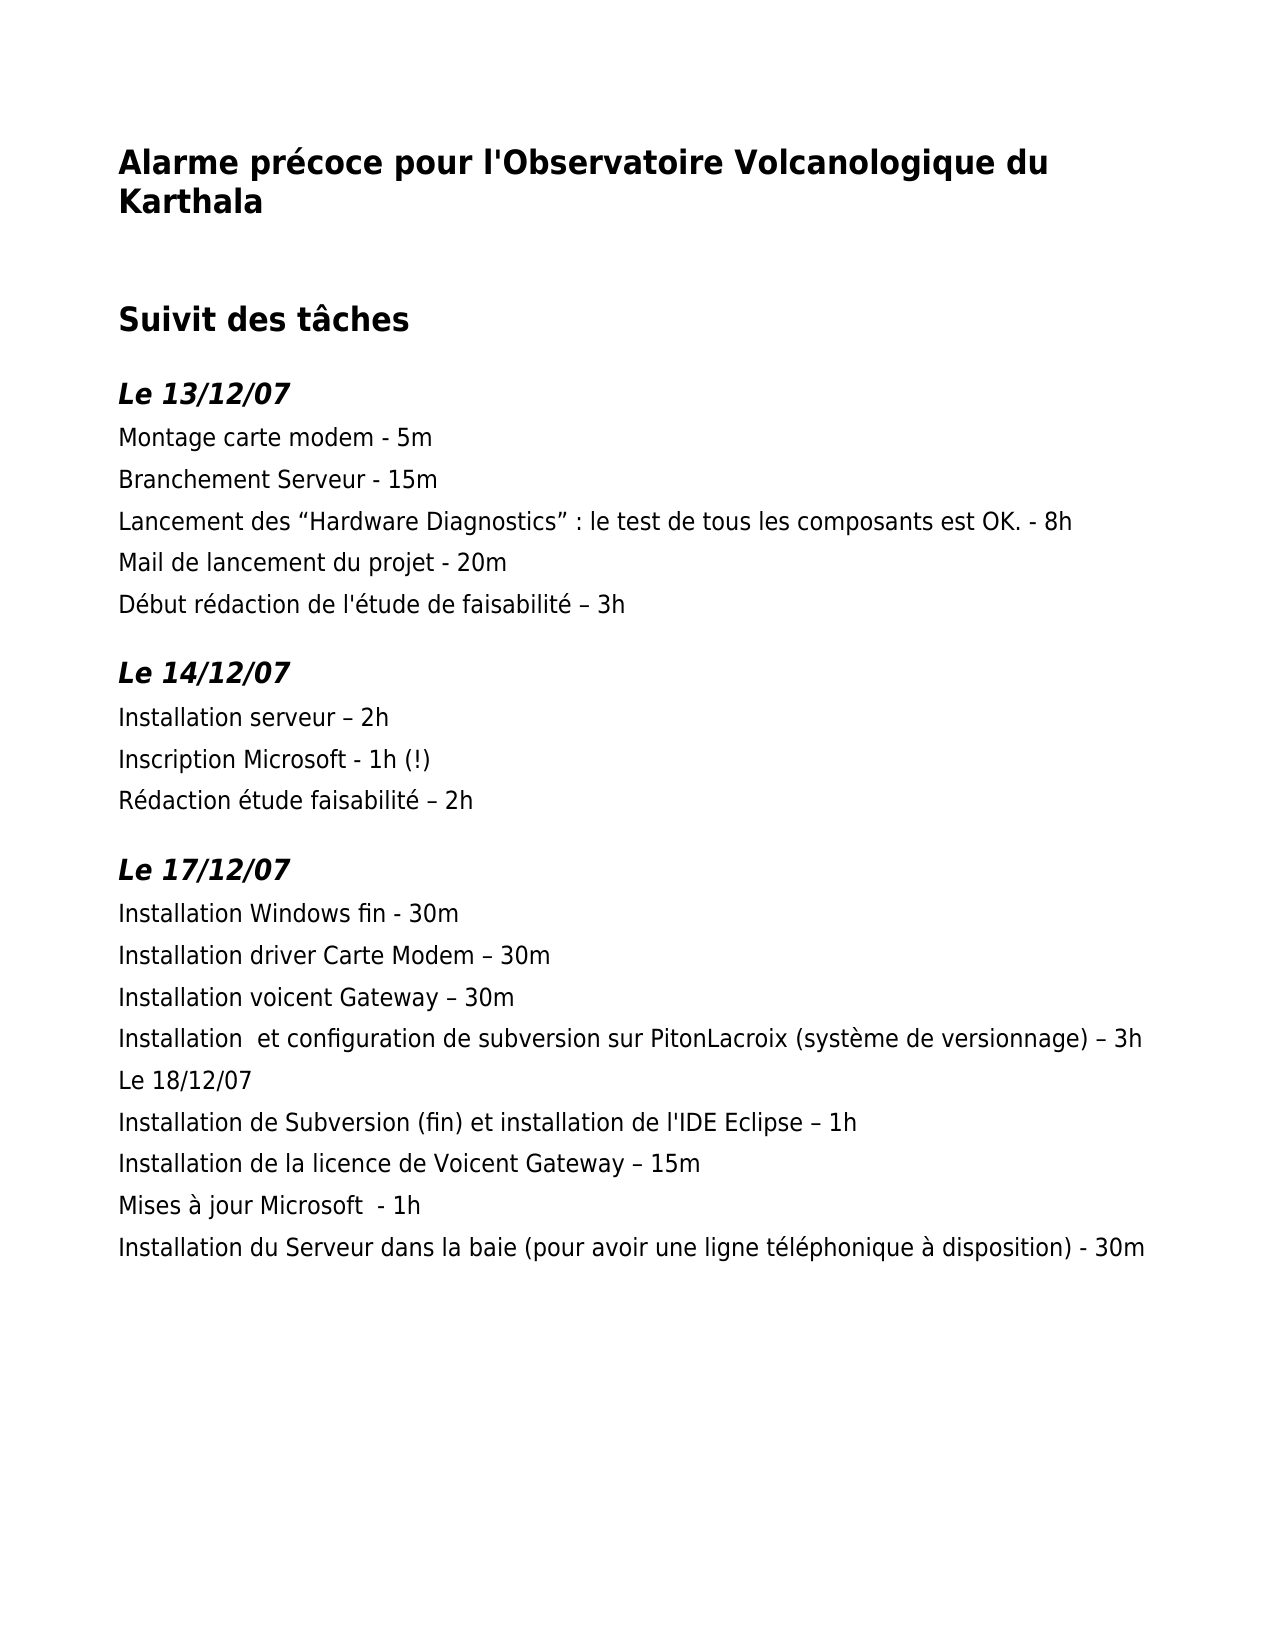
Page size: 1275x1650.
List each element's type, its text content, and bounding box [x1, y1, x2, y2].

subtitle Le 13/12/07 [118, 377, 1157, 411]
text Inscription Microsoft - 1h (!) [118, 745, 1157, 774]
text Installation voicent Gateway – 30m [118, 983, 1157, 1012]
text Mises à jour Microsoft - 1h [118, 1191, 1157, 1221]
text Montage carte modem - 5m [118, 423, 1157, 453]
text Branchement Serveur - 15m [118, 465, 1157, 494]
subtitle Le 14/12/07 [118, 657, 1157, 691]
text Le 18/12/07 [118, 1066, 1157, 1096]
subtitle Alarme précoce pour l'Observatoire Volcanologique du Karthala [118, 143, 1157, 221]
text Installation de Subversion (fin) et installation de l'IDE Eclipse – 1h [118, 1108, 1157, 1137]
subtitle Le 17/12/07 [118, 853, 1157, 887]
text Rédaction étude faisabilité – 2h [118, 787, 1157, 816]
text Installation serveur – 2h [118, 703, 1157, 732]
subtitle Suivit des tâches [118, 300, 1157, 339]
text Installation driver Carte Modem – 30m [118, 941, 1157, 971]
text Installation et configuration de subversion sur PitonLacroix (système de versionnage) – 3h [118, 1025, 1157, 1054]
text Début rédaction de l'étude de faisabilité – 3h [118, 590, 1157, 619]
text Installation du Serveur dans la baie (pour avoir une ligne téléphonique à disposition) - 30m [118, 1233, 1157, 1262]
text Mail de lancement du projet - 20m [118, 548, 1157, 578]
text Installation Windows fin - 30m [118, 900, 1157, 929]
text Lancement des “Hardware Diagnostics” : le test de tous les composants est OK. - 8h [118, 507, 1157, 536]
text Installation de la licence de Voicent Gateway – 15m [118, 1150, 1157, 1179]
